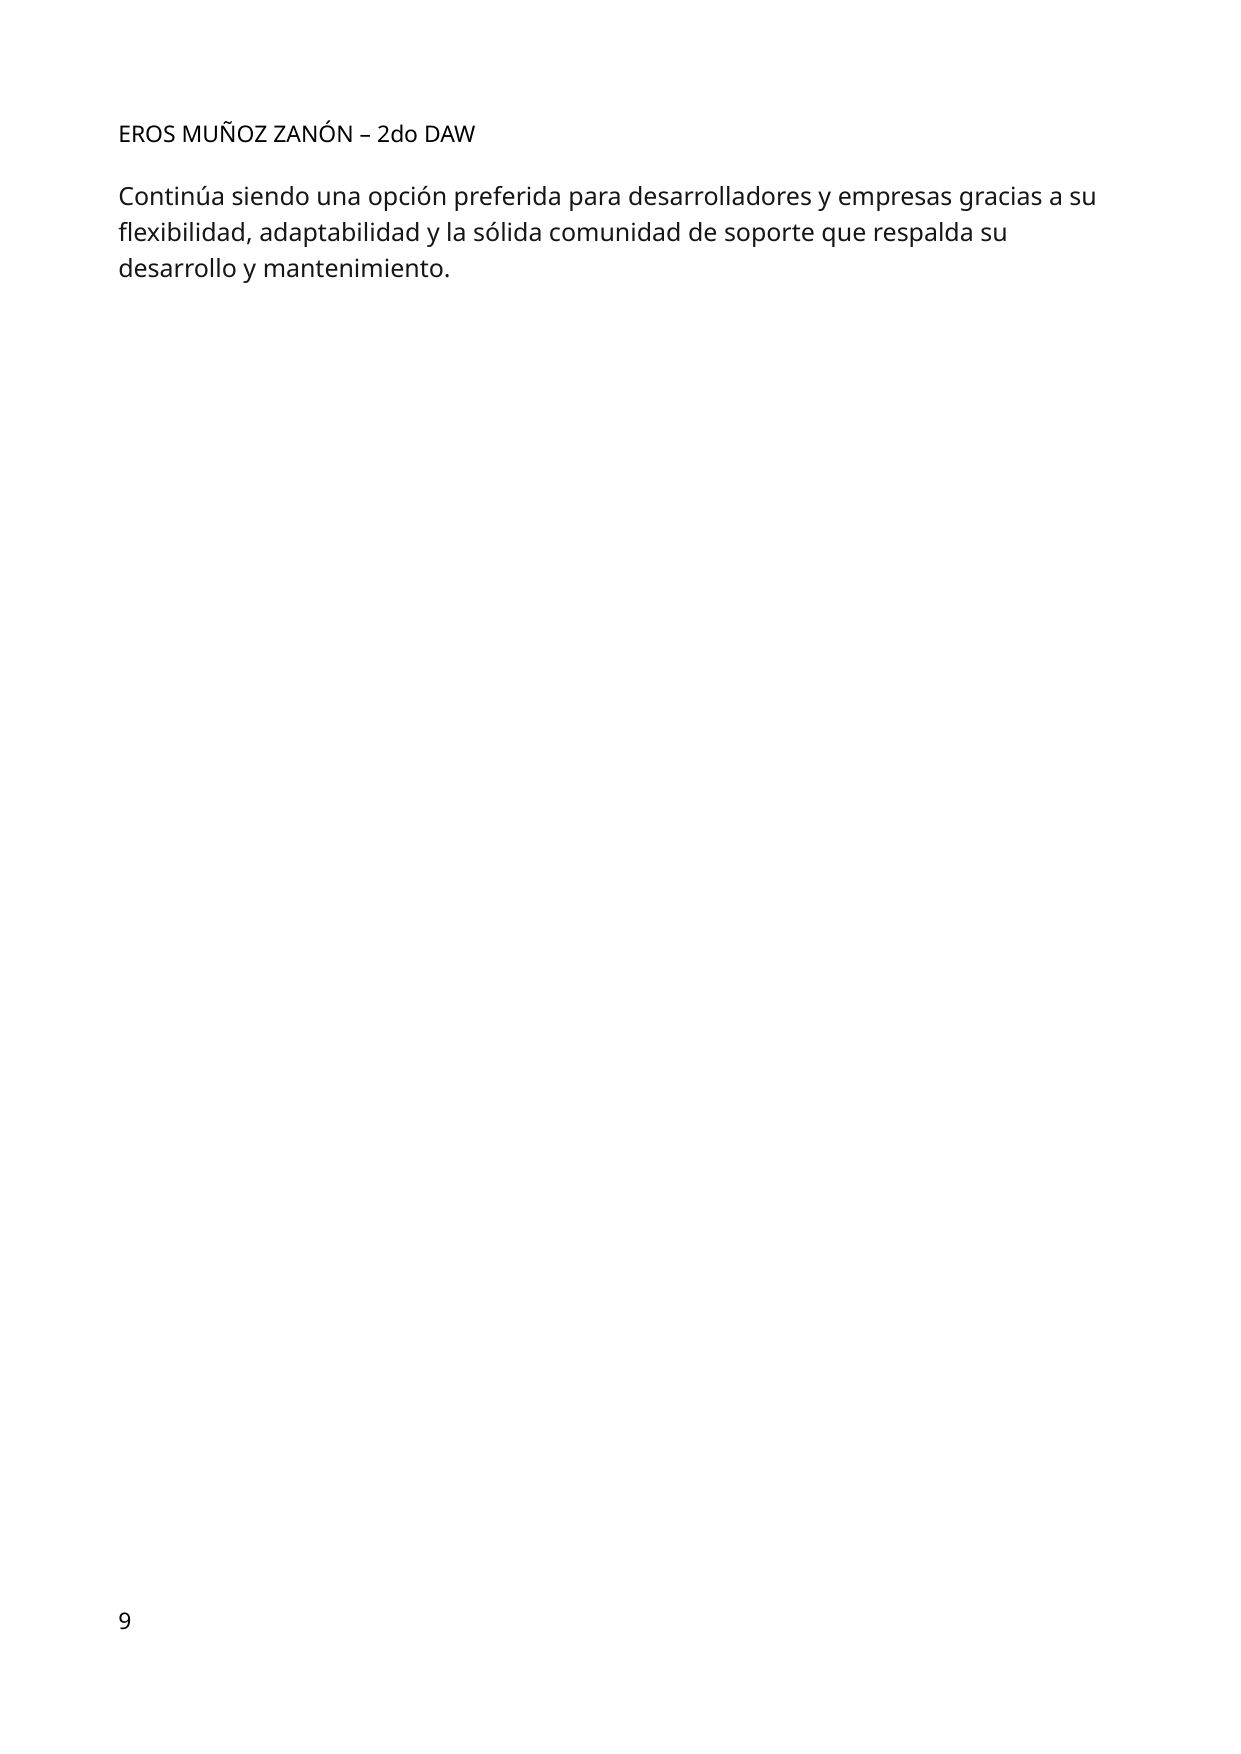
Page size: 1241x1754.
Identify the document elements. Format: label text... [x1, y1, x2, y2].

text Continúa siendo una opción preferida para desarrolladores y empresas gracias a su flexibilidad, adaptabilidad y la sólida comunidad de soporte que respalda su desarrollo y mantenimiento. [118, 179, 1122, 285]
